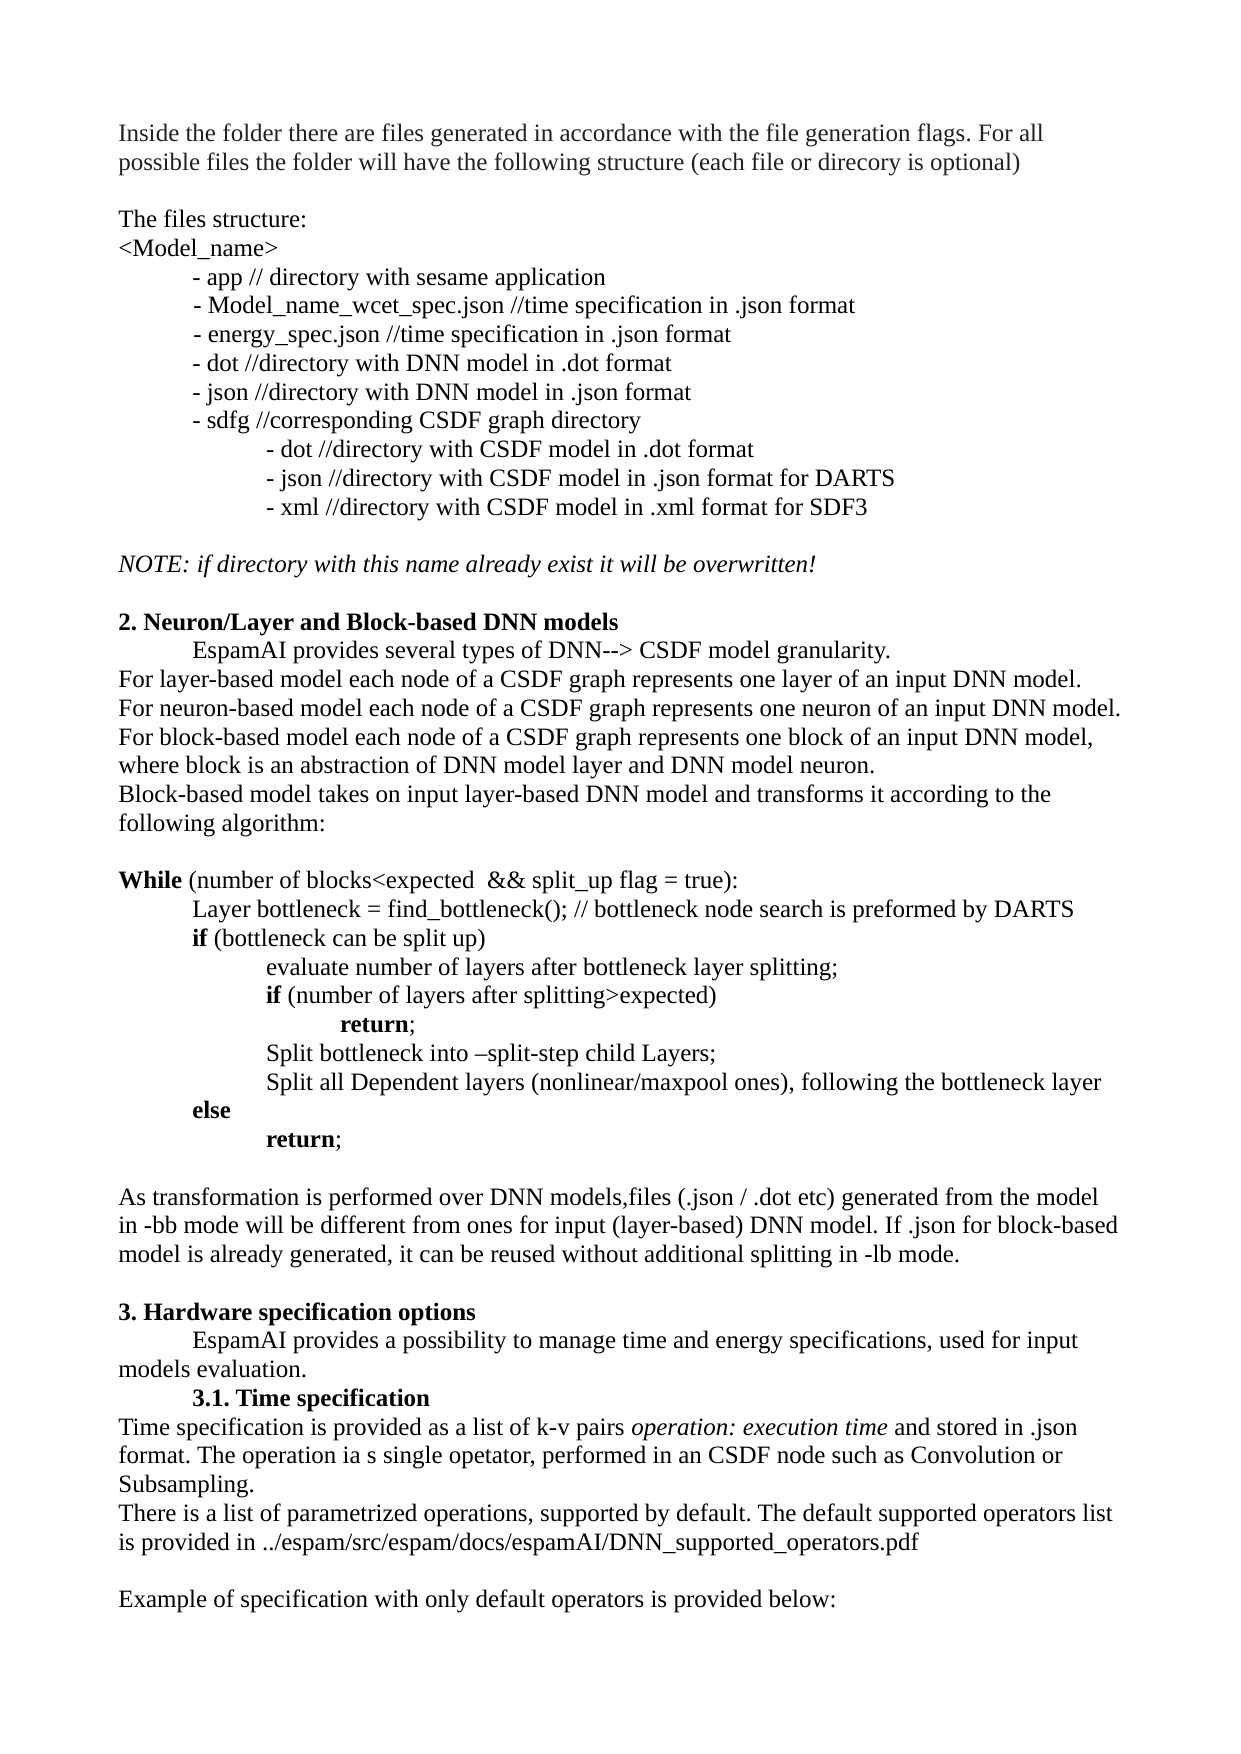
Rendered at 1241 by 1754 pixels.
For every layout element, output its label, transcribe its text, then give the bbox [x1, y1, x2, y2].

text There is a list of parametrized operations, supported by default. The default supported operators list is provided in ../espam/src/espam/docs/espamAI/DNN_supported_operators.pdf [118, 1498, 1122, 1556]
text As transformation is performed over DNN models,files (.json / .dot etc) generated from the model in -bb mode will be different from ones for input (layer-based) DNN model. If .json for block-based model is already generated, it can be reused without additional splitting in -lb mode. [118, 1182, 1122, 1268]
text The files structure: [118, 204, 1122, 233]
text For neuron-based model each node of a CSDF graph represents one neuron of an input DNN model. [118, 693, 1122, 722]
text return; [118, 1124, 1122, 1153]
text Layer bottleneck = find_bottleneck(); // bottleneck node search is preformed by DARTS [118, 894, 1122, 923]
text if (number of layers after splitting>expected) [118, 981, 1122, 1009]
text For layer-based model each node of a CSDF graph represents one layer of an input DNN model. [118, 664, 1122, 693]
text NOTE: if directory with this name already exist it will be overwritten! [118, 549, 1122, 578]
text While (number of blocks<expected && split_up flag = true): [118, 866, 1122, 894]
text - app // directory with sesame application [118, 262, 1122, 291]
text 3. Hardware specification options [118, 1297, 1122, 1326]
text <Model_name> [118, 233, 1122, 262]
text EspamAI provides a possibility to manage time and energy specifications, used for input models evaluation. [118, 1326, 1122, 1383]
text Split bottleneck into –split-step child Layers; [118, 1038, 1122, 1067]
text Block-based model takes on input layer-based DNN model and transforms it according to the following algorithm: [118, 779, 1122, 837]
text Example of specification with only default operators is provided below: [118, 1584, 1122, 1613]
text else [118, 1096, 1122, 1124]
text Inside the folder there are files generated in accordance with the file generation flags. For all possible files the folder will have the following structure (each file or direcory is optional) [118, 118, 1122, 176]
text - energy_spec.json //time specification in .json format [118, 319, 1122, 348]
text For block-based model each node of a CSDF graph represents one block of an input DNN model, where block is an abstraction of DNN model layer and DNN model neuron. [118, 722, 1122, 779]
text 3.1. Time specification [118, 1383, 1122, 1412]
text - json //directory with CSDF model in .json format for DARTS [118, 463, 1122, 492]
text Time specification is provided as a list of k-v pairs operation: execution time and stored in .json format. The operation ia s single opetator, performed in an CSDF node such as Convolution or Subsampling. [118, 1412, 1122, 1498]
text - dot //directory with DNN model in .dot format [118, 348, 1122, 377]
text return; [118, 1009, 1122, 1038]
text EspamAI provides several types of DNN--> CSDF model granularity. [118, 636, 1122, 664]
text if (bottleneck can be split up) [118, 923, 1122, 952]
text evaluate number of layers after bottleneck layer splitting; [118, 952, 1122, 981]
text - sdfg //corresponding CSDF graph directory [118, 406, 1122, 434]
text - xml //directory with CSDF model in .xml format for SDF3 [118, 492, 1122, 521]
text - json //directory with DNN model in .json format [118, 377, 1122, 406]
text - dot //directory with CSDF model in .dot format [118, 434, 1122, 463]
text Split all Dependent layers (nonlinear/maxpool ones), following the bottleneck layer [118, 1067, 1122, 1096]
text - Model_name_wcet_spec.json //time specification in .json format [118, 291, 1122, 319]
text 2. Neuron/Layer and Block-based DNN models [118, 607, 1122, 636]
